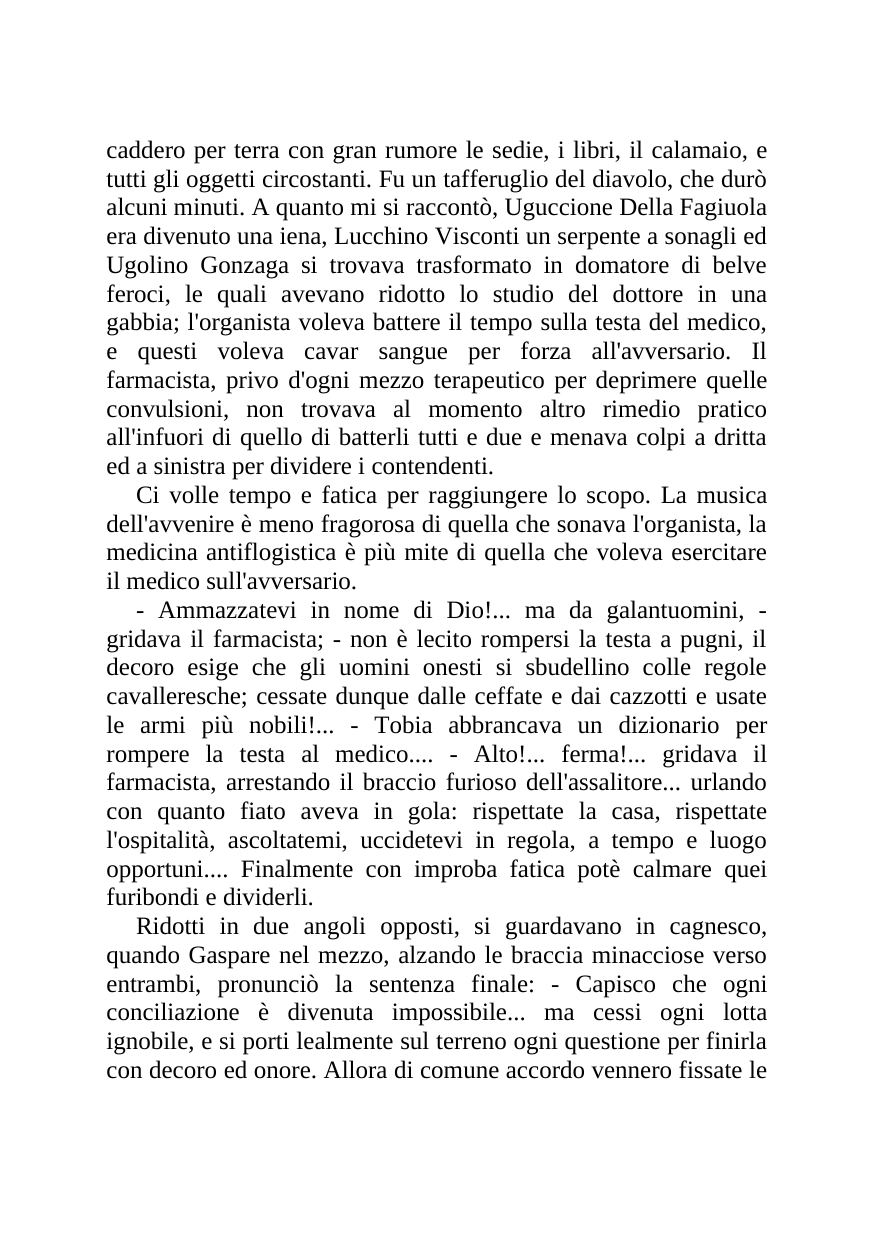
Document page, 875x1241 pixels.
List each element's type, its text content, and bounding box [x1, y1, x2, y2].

text caddero per terra con gran rumore le sedie, i libri, il calamaio, e tutti gli oggetti circostanti. Fu un tafferuglio del diavolo, che durò alcuni minuti. A quanto mi si raccontò, Uguccione Della Fagiuola era divenuto una iena, Lucchino Visconti un serpente a sonagli ed Ugolino Gonzaga si trovava trasformato in domatore di belve feroci, le quali avevano ridotto lo studio del dottore in una gabbia; l'organista voleva battere il tempo sulla testa del medico, e questi voleva cavar sangue per forza all'avversario. Il farmacista, privo d'ogni mezzo terapeutico per deprimere quelle convulsioni, non trovava al momento altro rimedio pratico all'infuori di quello di batterli tutti e due e menava colpi a dritta ed a sinistra per dividere i contendenti. [106, 135, 768, 480]
text - Ammazzatevi in nome di Dio!... ma da galantuomini, - gridava il farmacista; - non è lecito rompersi la testa a pugni, il decoro esige che gli uomini onesti si sbudellino colle regole cavalleresche; cessate dunque dalle ceffate e dai cazzotti e usate le armi più nobili!... - Tobia abbrancava un dizionario per rompere la testa al medico.... - Alto!... ferma!... gridava il farmacista, arrestando il braccio furioso dell'assalitore... urlando con quanto fiato aveva in gola: rispettate la casa, rispettate l'ospitalità, ascoltatemi, uccidetevi in regola, a tempo e luogo opportuni.... Finalmente con improba fatica potè calmare quei furibondi e dividerli. [106, 595, 768, 911]
text Ci volle tempo e fatica per raggiungere lo scopo. La musica dell'avvenire è meno fragorosa di quella che sonava l'organista, la medicina antiflogistica è più mite di quella che voleva esercitare il medico sull'avversario. [106, 480, 768, 595]
text Ridotti in due angoli opposti, si guardavano in cagnesco, quando Gaspare nel mezzo, alzando le braccia minacciose verso entrambi, pronunciò la sentenza finale: - Capisco che ogni conciliazione è divenuta impossibile... ma cessi ogni lotta ignobile, e si porti lealmente sul terreno ogni questione per finirla con decoro ed onore. Allora di comune accordo vennero fissate le [106, 911, 768, 1084]
